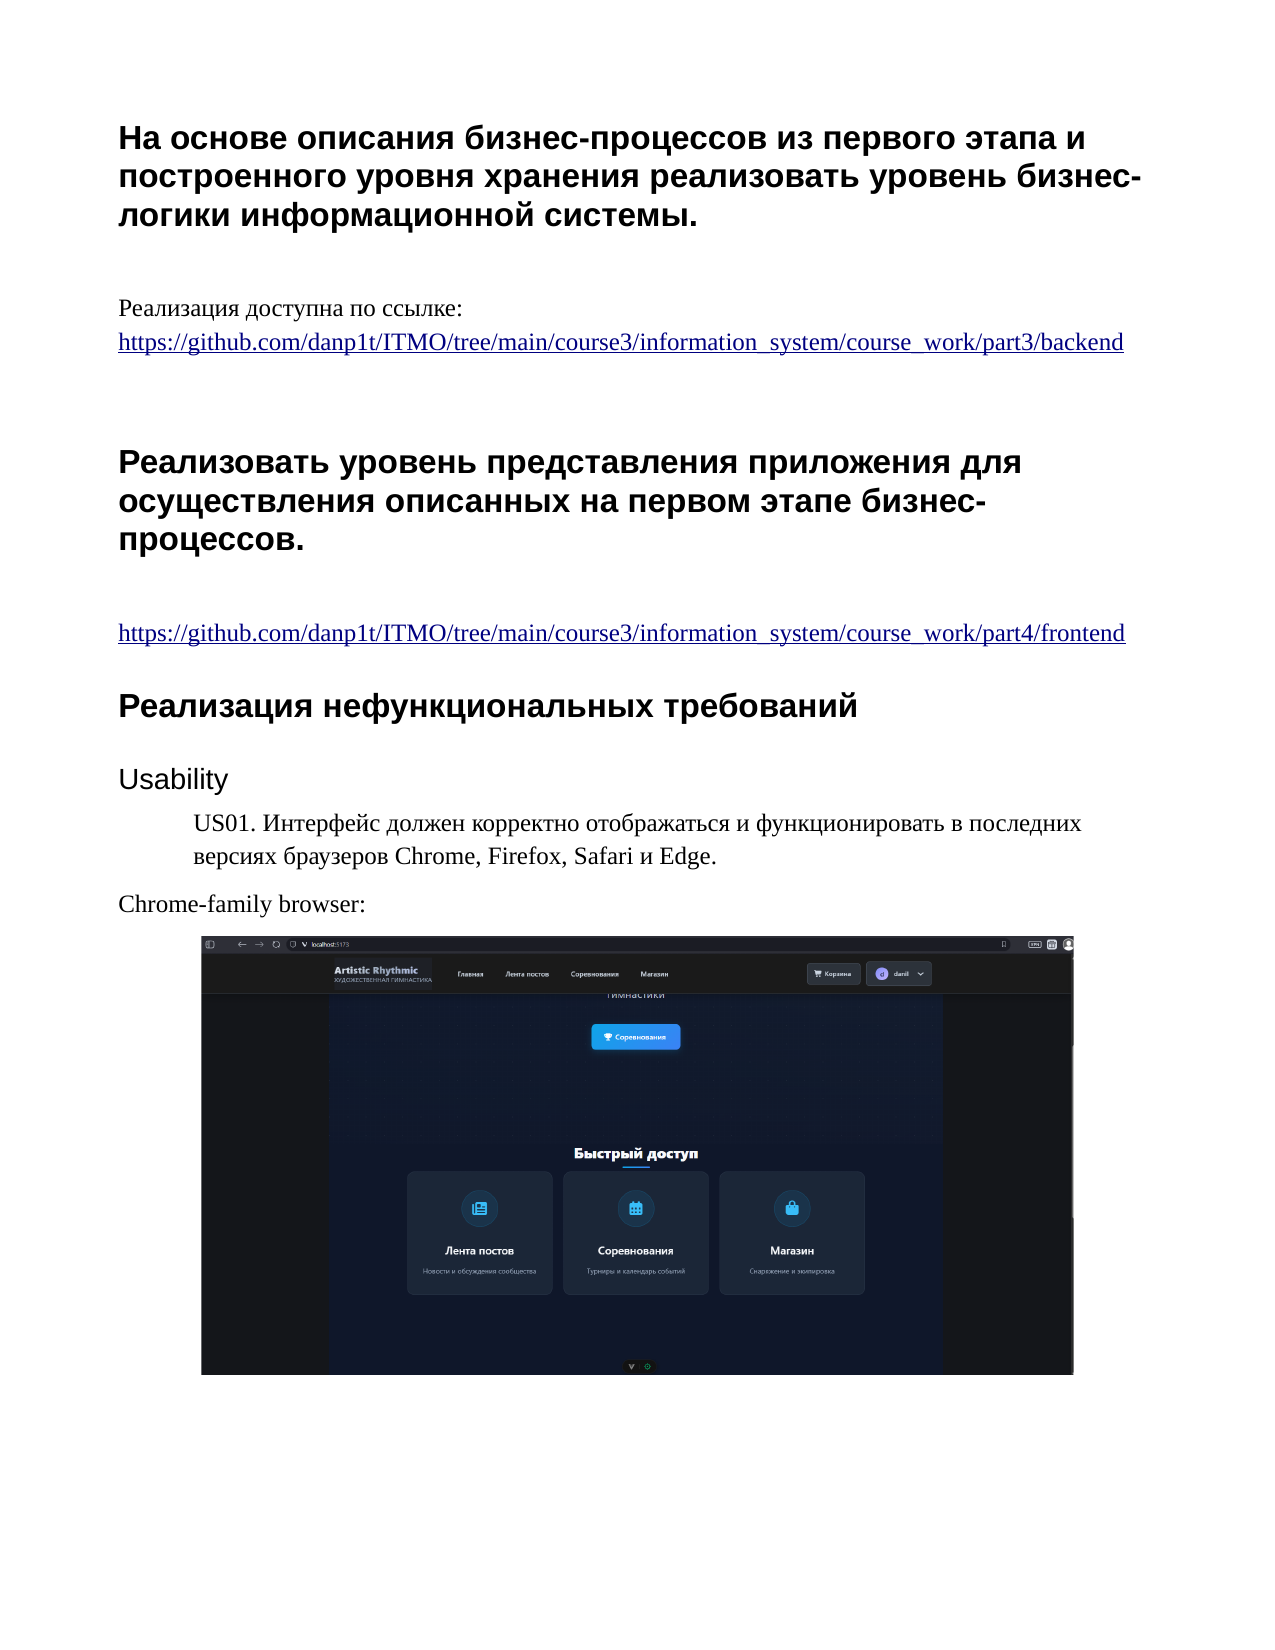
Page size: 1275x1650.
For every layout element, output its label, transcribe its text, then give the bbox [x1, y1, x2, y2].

picture [201, 936, 1074, 1375]
subtitle Реализация нефункциональных требований [118, 686, 1157, 725]
list US01. Интерфейс должен корректно отображаться и функционировать в последних версиях браузеров Chrome, Firefox, Safari и Edge. [156, 808, 1157, 870]
subtitle На основе описания бизнес-процессов из первого этапа и построенного уровня хранения реализовать уровень бизнес-логики информационной системы. [118, 118, 1157, 233]
subtitle Usability [118, 762, 1157, 796]
text https://github.com/danp1t/ITMO/tree/main/course3/information_system/course_work/part4/frontend [118, 618, 1157, 647]
text Реализация доступна по ссылке: https://github.com/danp1t/ITMO/tree/main/course3/information_system/course_work/part3/backend [118, 293, 1157, 355]
subtitle Реализовать уровень представления приложения для осуществления описанных на первом этапе бизнес-процессов. [118, 443, 1157, 558]
text Chrome-family browser: [118, 889, 1157, 918]
